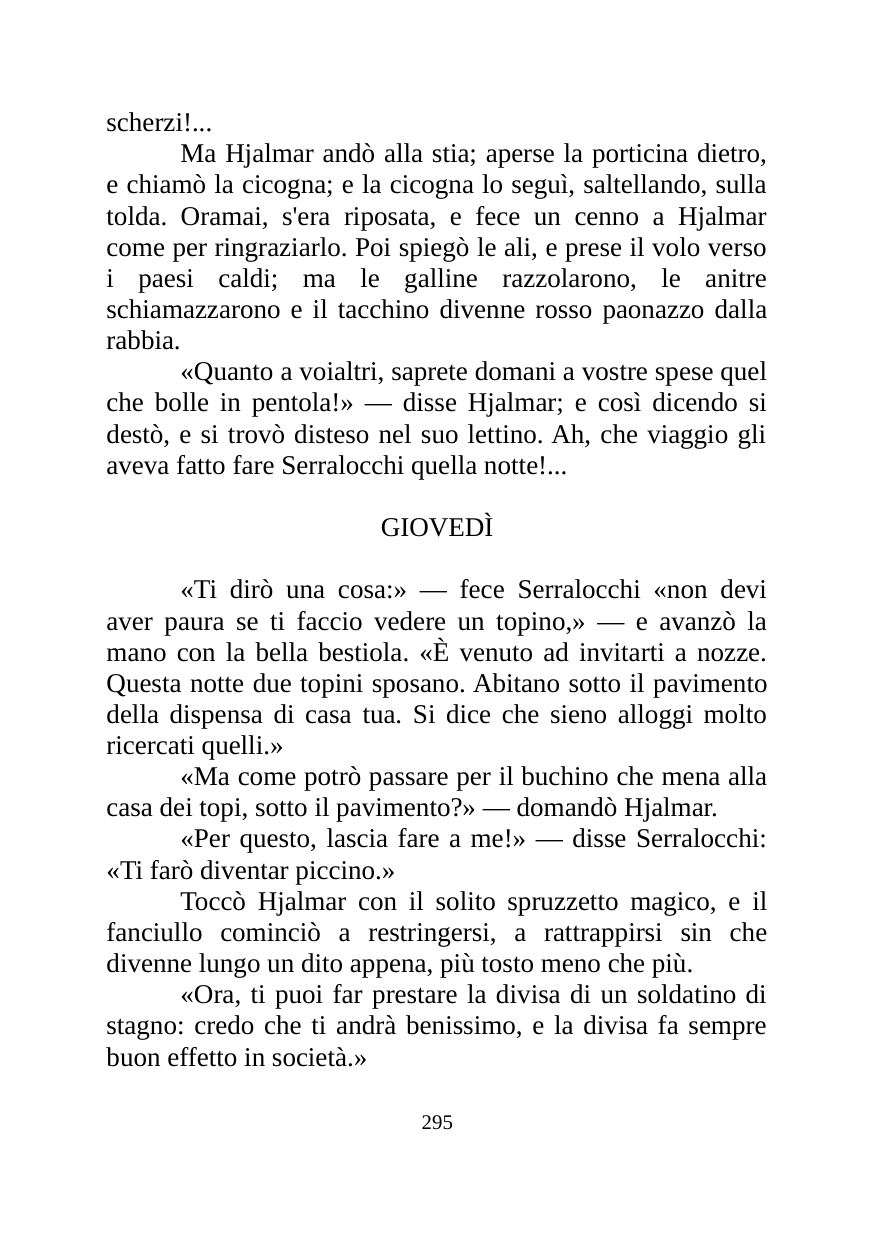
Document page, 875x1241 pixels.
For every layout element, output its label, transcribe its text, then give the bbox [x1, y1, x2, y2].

text «Ora, ti puoi far prestare la divisa di un soldatino di stagno: credo che ti andrà benissimo, e la divisa fa sempre buon effetto in società.» [106, 978, 768, 1072]
text GIOVEDÌ [106, 511, 768, 542]
text «Ma come potrò passare per il buchino che mena alla casa dei topi, sotto il pavimento?» — domandò Hjalmar. [106, 760, 768, 823]
text Ma Hjalmar andò alla stia; aperse la porticina dietro, e chiamò la cicogna; e la cicogna lo seguì, saltellando, sulla tolda. Oramai, s'era riposata, e fece un cenno a Hjalmar come per ringraziarlo. Poi spiegò le ali, e prese il volo verso i paesi caldi; ma le galline razzolarono, le anitre schiamazzarono e il tacchino divenne rosso paonazzo dalla rabbia. [106, 137, 768, 355]
text scherzi!... [106, 106, 768, 137]
text Toccò Hjalmar con il solito spruzzetto magico, e il fanciullo cominciò a restringersi, a rattrappirsi sin che divenne lungo un dito appena, più tosto meno che più. [106, 885, 768, 978]
text «Per questo, lascia fare a me!» — disse Serralocchi: «Ti farò diventar piccino.» [106, 823, 768, 885]
text «Ti dirò una cosa:» — fece Serralocchi «non devi aver paura se ti faccio vedere un topino,» — e avanzò la mano con la bella bestiola. «È venuto ad invitarti a nozze. Questa notte due topini sposano. Abitano sotto il pavimento della dispensa di casa tua. Si dice che sieno alloggi molto ricercati quelli.» [106, 573, 768, 760]
text «Quanto a voialtri, saprete domani a vostre spese quel che bolle in pentola!» — disse Hjalmar; e così dicendo si destò, e si trovò disteso nel suo lettino. Ah, che viaggio gli aveva fatto fare Serralocchi quella notte!... [106, 355, 768, 480]
